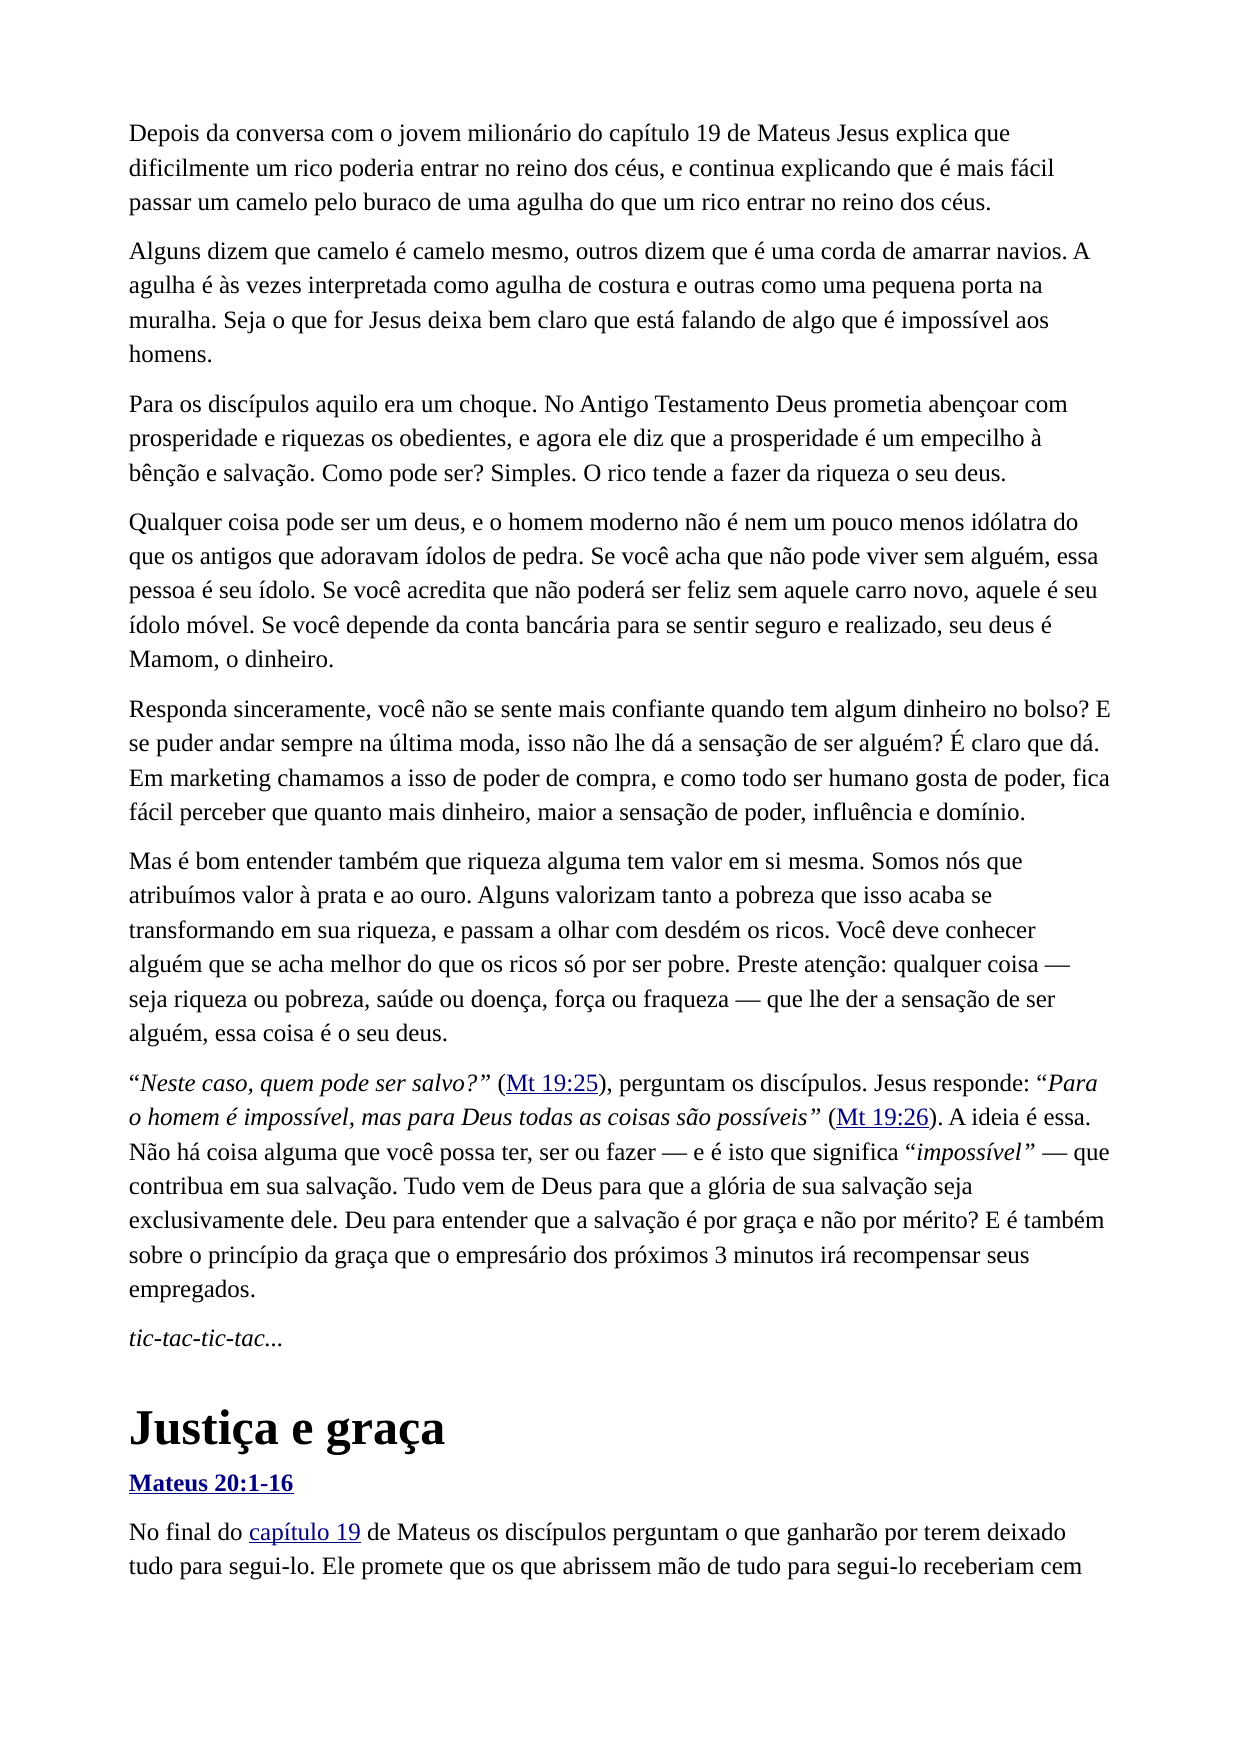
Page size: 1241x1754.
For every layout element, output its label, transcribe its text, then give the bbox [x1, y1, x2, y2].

text Depois da conversa com o jovem milionário do capítulo 19 de Mateus Jesus explica que dificilmente um rico poderia entrar no reino dos céus, e continua explicando que é mais fácil passar um camelo pelo buraco de uma agulha do que um rico entrar no reino dos céus. [129, 118, 1111, 216]
text “Neste caso, quem pode ser salvo?” (Mt 19:25), perguntam os discípulos. Jesus responde: “Para o homem é impossível, mas para Deus todas as coisas são possíveis” (Mt 19:26). A ideia é essa. Não há coisa alguma que você possa ter, ser ou fazer — e é isto que significa “impossível” — que contribua em sua salvação. Tudo vem de Deus para que a glória de sua salvação seja exclusivamente dele. Deu para entender que a salvação é por graça e não por mérito? E é também sobre o princípio da graça que o empresário dos próximos 3 minutos irá recompensar seus empregados. [129, 1068, 1111, 1303]
text Responda sinceramente, você não se sente mais confiante quando tem algum dinheiro no bolso? E se puder andar sempre na última moda, isso não lhe dá a sensação de ser alguém? É claro que dá. Em marketing chamamos a isso de poder de compra, e como todo ser humano gosta de poder, fica fácil perceber que quanto mais dinheiro, maior a sensação de poder, influência e domínio. [129, 694, 1111, 826]
text Alguns dizem que camelo é camelo mesmo, outros dizem que é uma corda de amarrar navios. A agulha é às vezes interpretada como agulha de costura e outras como uma pequena porta na muralha. Seja o que for Jesus deixa bem claro que está falando de algo que é impossível aos homens. [129, 236, 1111, 368]
text Mas é bom entender também que riqueza alguma tem valor em si mesma. Somos nós que atribuímos valor à prata e ao ouro. Alguns valorizam tanto a pobreza que isso acaba se transformando em sua riqueza, e passam a olhar com desdém os ricos. Você deve conhecer alguém que se acha melhor do que os ricos só por ser pobre. Preste atenção: qualquer coisa — seja riqueza ou pobreza, saúde ou doença, força ou fraqueza — que lhe der a sensação de ser alguém, essa coisa é o seu deus. [129, 846, 1111, 1047]
text No final do capítulo 19 de Mateus os discípulos perguntam o que ganharão por terem deixado tudo para segui-lo. Ele promete que os que abrissem mão de tudo para segui-lo receberiam cem [129, 1517, 1111, 1580]
text Qualquer coisa pode ser um deus, e o homem moderno não é nem um pouco menos idólatra do que os antigos que adoravam ídolos de pedra. Se você acha que não pode viver sem alguém, essa pessoa é seu ídolo. Se você acredita que não poderá ser feliz sem aquele carro novo, aquele é seu ídolo móvel. Se você depende da conta bancária para se sentir seguro e realizado, seu deus é Mamom, o dinheiro. [129, 507, 1111, 673]
text Para os discípulos aquilo era um choque. No Antigo Testamento Deus prometia abençoar com prosperidade e riquezas os obedientes, e agora ele diz que a prosperidade é um empecilho à bênção e salvação. Como pode ser? Simples. O rico tende a fazer da riqueza o seu deus. [129, 389, 1111, 486]
subtitle Justiça e graça [129, 1398, 1111, 1455]
text tic-tac-tic-tac... [129, 1323, 1111, 1352]
text Mateus 20:1-16 [129, 1468, 1111, 1496]
